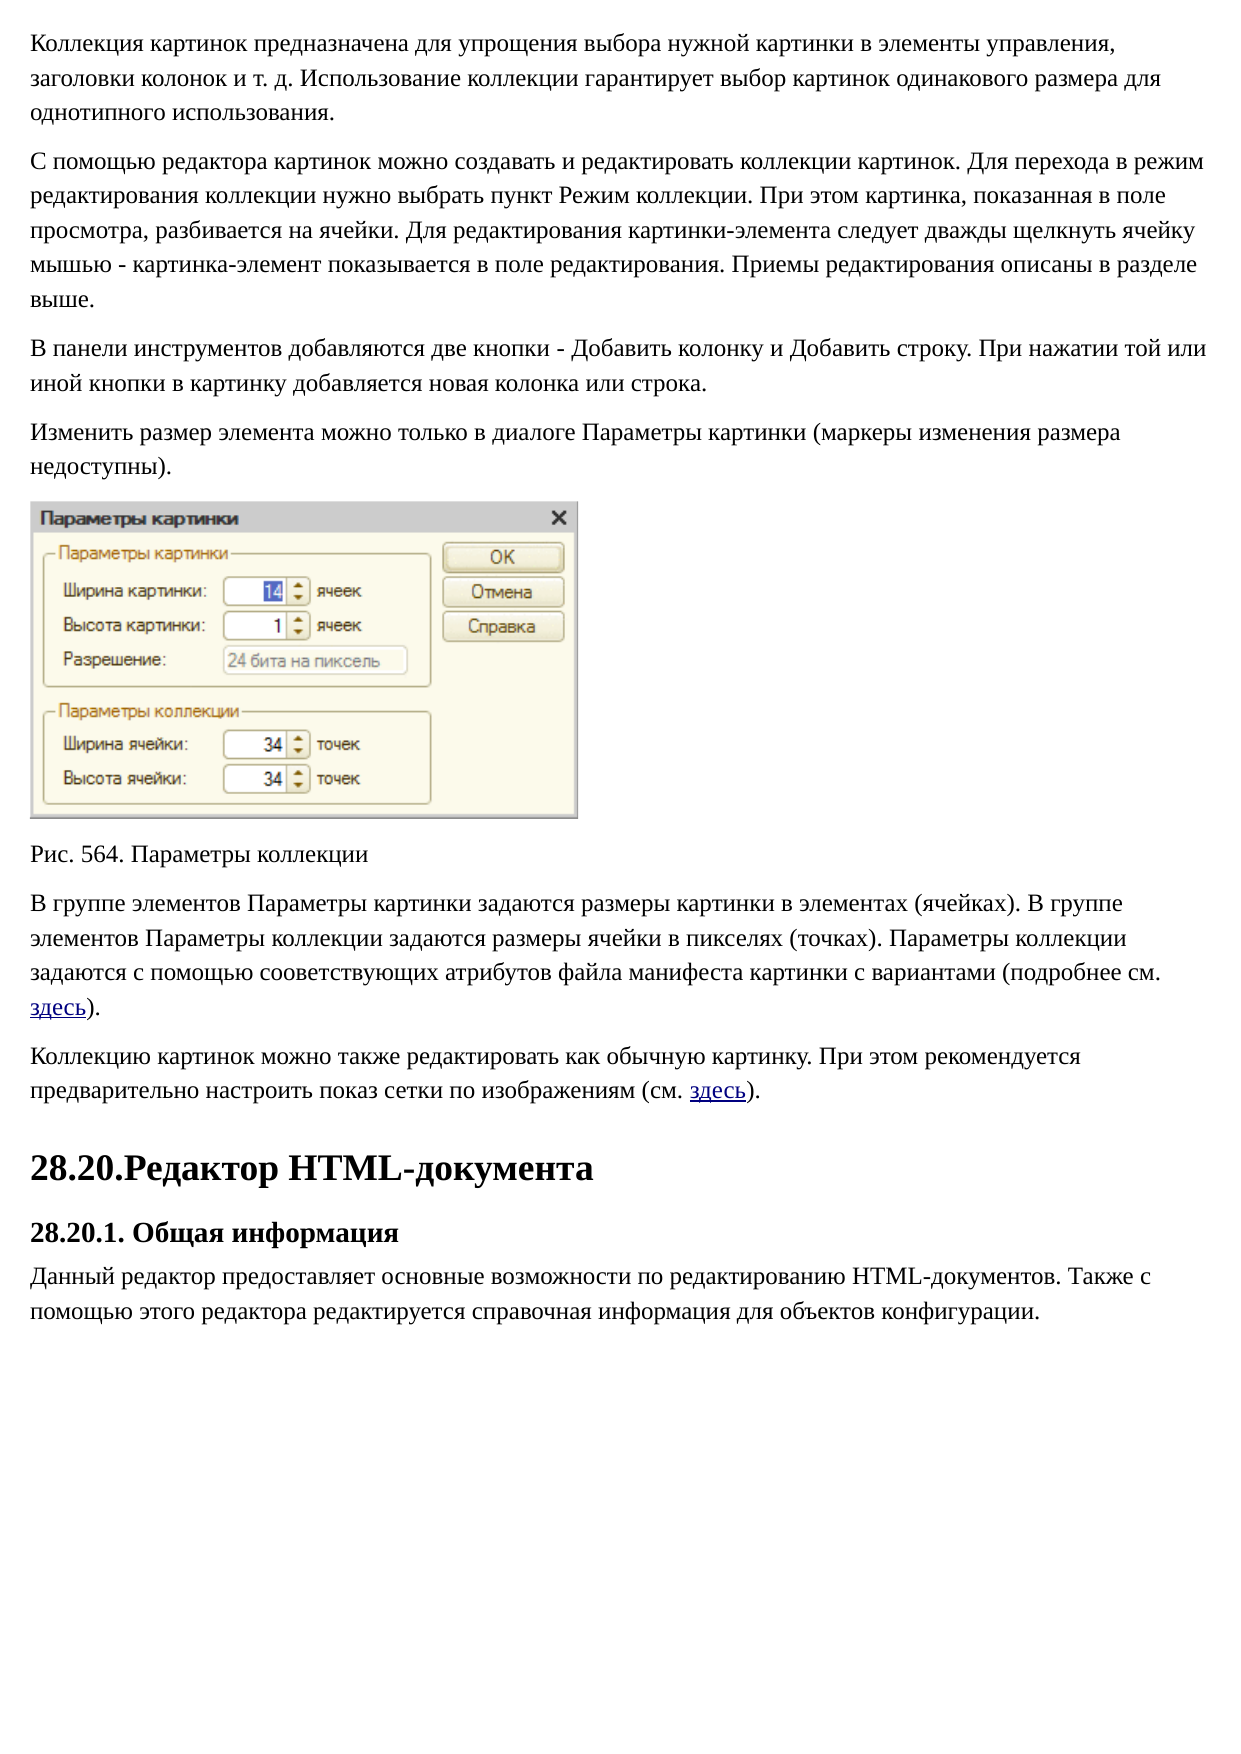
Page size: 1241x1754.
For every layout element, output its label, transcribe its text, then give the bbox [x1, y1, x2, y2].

text Коллекцию картинок можно также редактировать как обычную картинку. При этом рекомендуется предварительно настроить показ сетки по изображениям (см. здесь). [30, 1041, 1211, 1104]
text В панели инструментов добавляются две кнопки ‑ Добавить колонку и Добавить строку. При нажатии той или иной кнопки в картинку добавляется новая колонка или строка. [30, 333, 1211, 396]
text Данный редактор предоставляет основные возможности по редактированию HTML-документов. Также с помощью этого редактора редактируется справочная информация для объектов конфигурации. [30, 1261, 1211, 1325]
text Коллекция картинок предназначена для упрощения выбора нужной картинки в элементы управления, заголовки колонок и т. д. Использование коллекции гарантирует выбор картинок одинакового размера для однотипного использования. [30, 28, 1211, 126]
picture [29, 500, 579, 819]
subtitle 28.20.Редактор HTML-документа [30, 1145, 1211, 1188]
text Рис. 564. Параметры коллекции [30, 839, 1211, 868]
text В группе элементов Параметры картинки задаются размеры картинки в элементах (ячейках). В группе элементов Параметры коллекции задаются размеры ячейки в пикселях (точках). Параметры коллекции задаются с помощью сооветствующих атрибутов файла манифеста картинки с вариантами (подробнее см. здесь). [30, 888, 1211, 1021]
text С помощью редактора картинок можно создавать и редактировать коллекции картинок. Для перехода в режим редактирования коллекции нужно выбрать пункт Режим коллекции. При этом картинка, показанная в поле просмотра, разбивается на ячейки. Для редактирования картинки-элемента следует дважды щелкнуть ячейку мышью ‑ картинка-элемент показывается в поле редактирования. Приемы редактирования описаны в разделе выше. [30, 146, 1211, 313]
subtitle 28.20.1. Общая информация [30, 1215, 1211, 1249]
text Изменить размер элемента можно только в диалоге Параметры картинки (маркеры изменения размера недоступны). [30, 417, 1211, 480]
